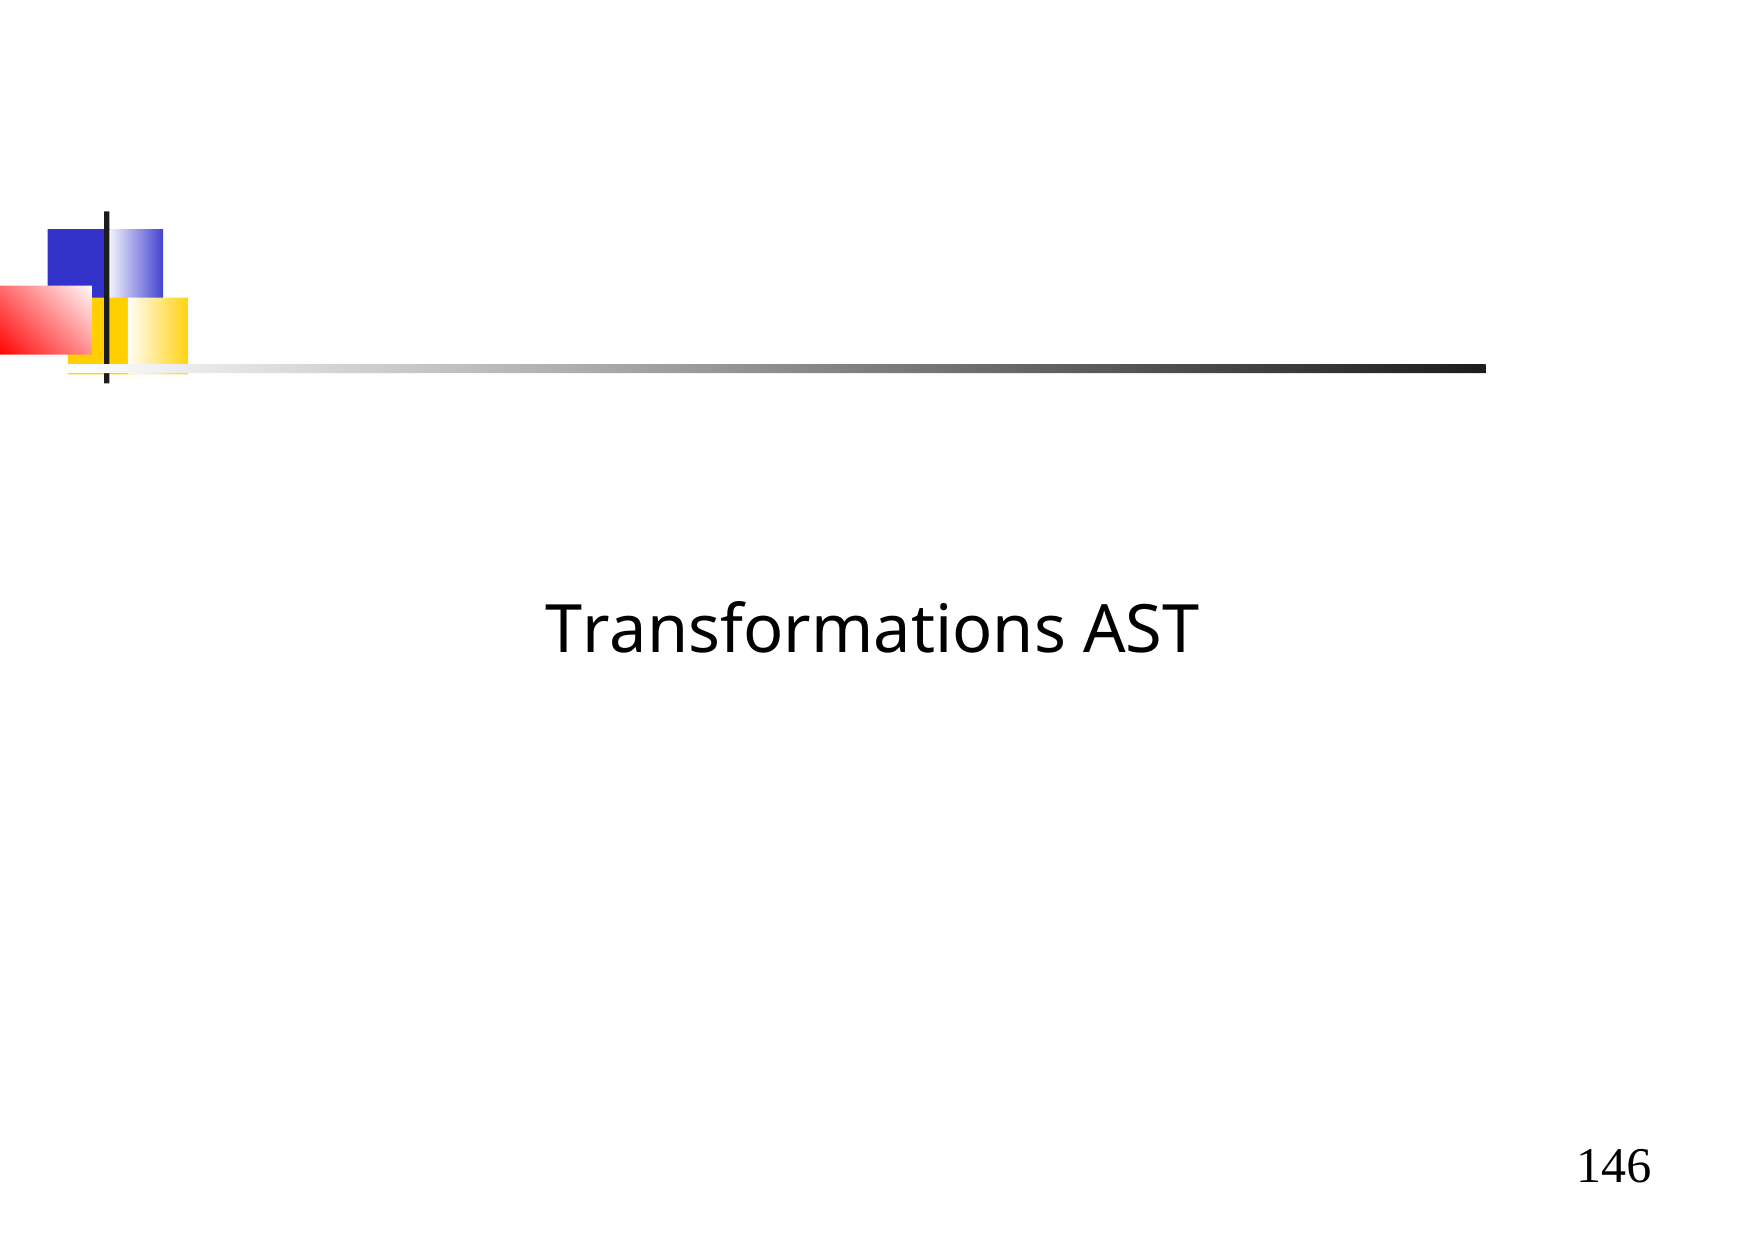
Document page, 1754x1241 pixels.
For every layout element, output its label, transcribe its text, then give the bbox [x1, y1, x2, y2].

subtitle Transformations AST [179, 139, 1567, 1119]
